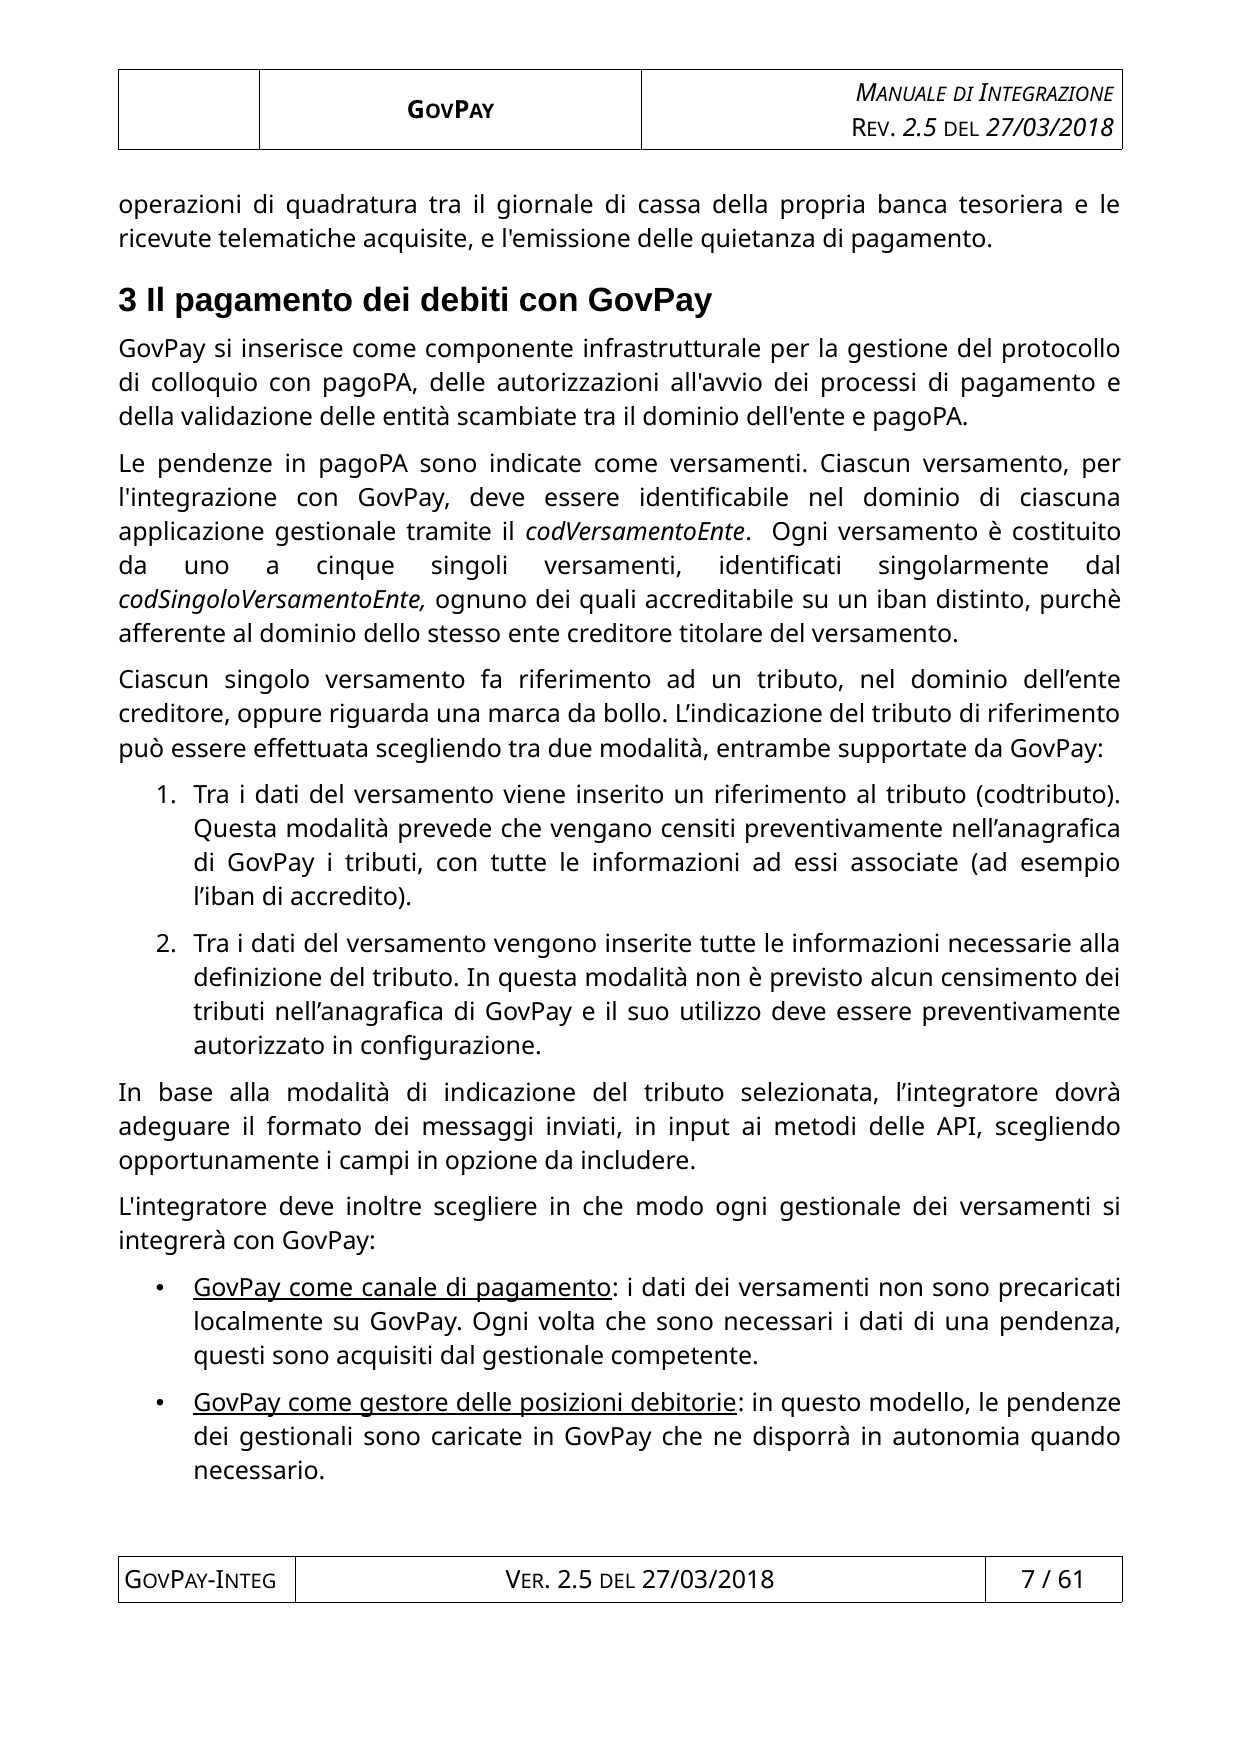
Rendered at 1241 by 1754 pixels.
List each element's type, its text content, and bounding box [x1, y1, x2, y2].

text In base alla modalità di indicazione del tributo selezionata, l’integratore dovrà adeguare il formato dei messaggi inviati, in input ai metodi delle API, scegliendo opportunamente i campi in opzione da includere. [118, 1074, 1122, 1176]
list Tra i dati del versamento vengono inserite tutte le informazioni necessarie alla definizione del tributo. In questa modalità non è previsto alcun censimento dei tributi nell’anagrafica di GovPay e il suo utilizzo deve essere preventivamente autorizzato in configurazione. [156, 926, 1122, 1062]
text Ciascun singolo versamento fa riferimento ad un tributo, nel dominio dell’ente creditore, oppure riguarda una marca da bollo. L’indicazione del tributo di riferimento può essere effettuata scegliendo tra due modalità, entrambe supportate da GovPay: [118, 662, 1122, 764]
list Tra i dati del versamento viene inserito un riferimento al tributo (codtributo). Questa modalità prevede che vengano censiti preventivamente nell’anagrafica di GovPay i tributi, con tutte le informazioni ad essi associate (ad esempio l’iban di accredito). [156, 777, 1122, 913]
list GovPay come canale di pagamento: i dati dei versamenti non sono precaricati localmente su GovPay. Ogni volta che sono necessari i dati di una pendenza, questi sono acquisiti dal gestionale competente. [156, 1269, 1122, 1372]
subtitle Il pagamento dei debiti con GovPay [118, 279, 1122, 318]
text GovPay si inserisce come componente infrastrutturale per la gestione del protocollo di colloquio con pagoPA, delle autorizzazioni all'avvio dei processi di pagamento e della validazione delle entità scambiate tra il dominio dell'ente e pagoPA. [118, 331, 1122, 433]
list GovPay come gestore delle posizioni debitorie: in questo modello, le pendenze dei gestionali sono caricate in GovPay che ne disporrà in autonomia quando necessario. [156, 1384, 1122, 1486]
text operazioni di quadratura tra il giornale di cassa della propria banca tesoriera e le ricevute telematiche acquisite, e l'emissione delle quietanza di pagamento. [118, 186, 1122, 254]
text Le pendenze in pagoPA sono indicate come versamenti. Ciascun versamento, per l'integrazione con GovPay, deve essere identificabile nel dominio di ciascuna applicazione gestionale tramite il codVersamentoEnte. Ogni versamento è costituito da uno a cinque singoli versamenti, identificati singolarmente dal codSingoloVersamentoEnte, ognuno dei quali accreditabile su un iban distinto, purchè afferente al dominio dello stesso ente creditore titolare del versamento. [118, 445, 1122, 649]
text L'integratore deve inoltre scegliere in che modo ogni gestionale dei versamenti si integrerà con GovPay: [118, 1189, 1122, 1257]
